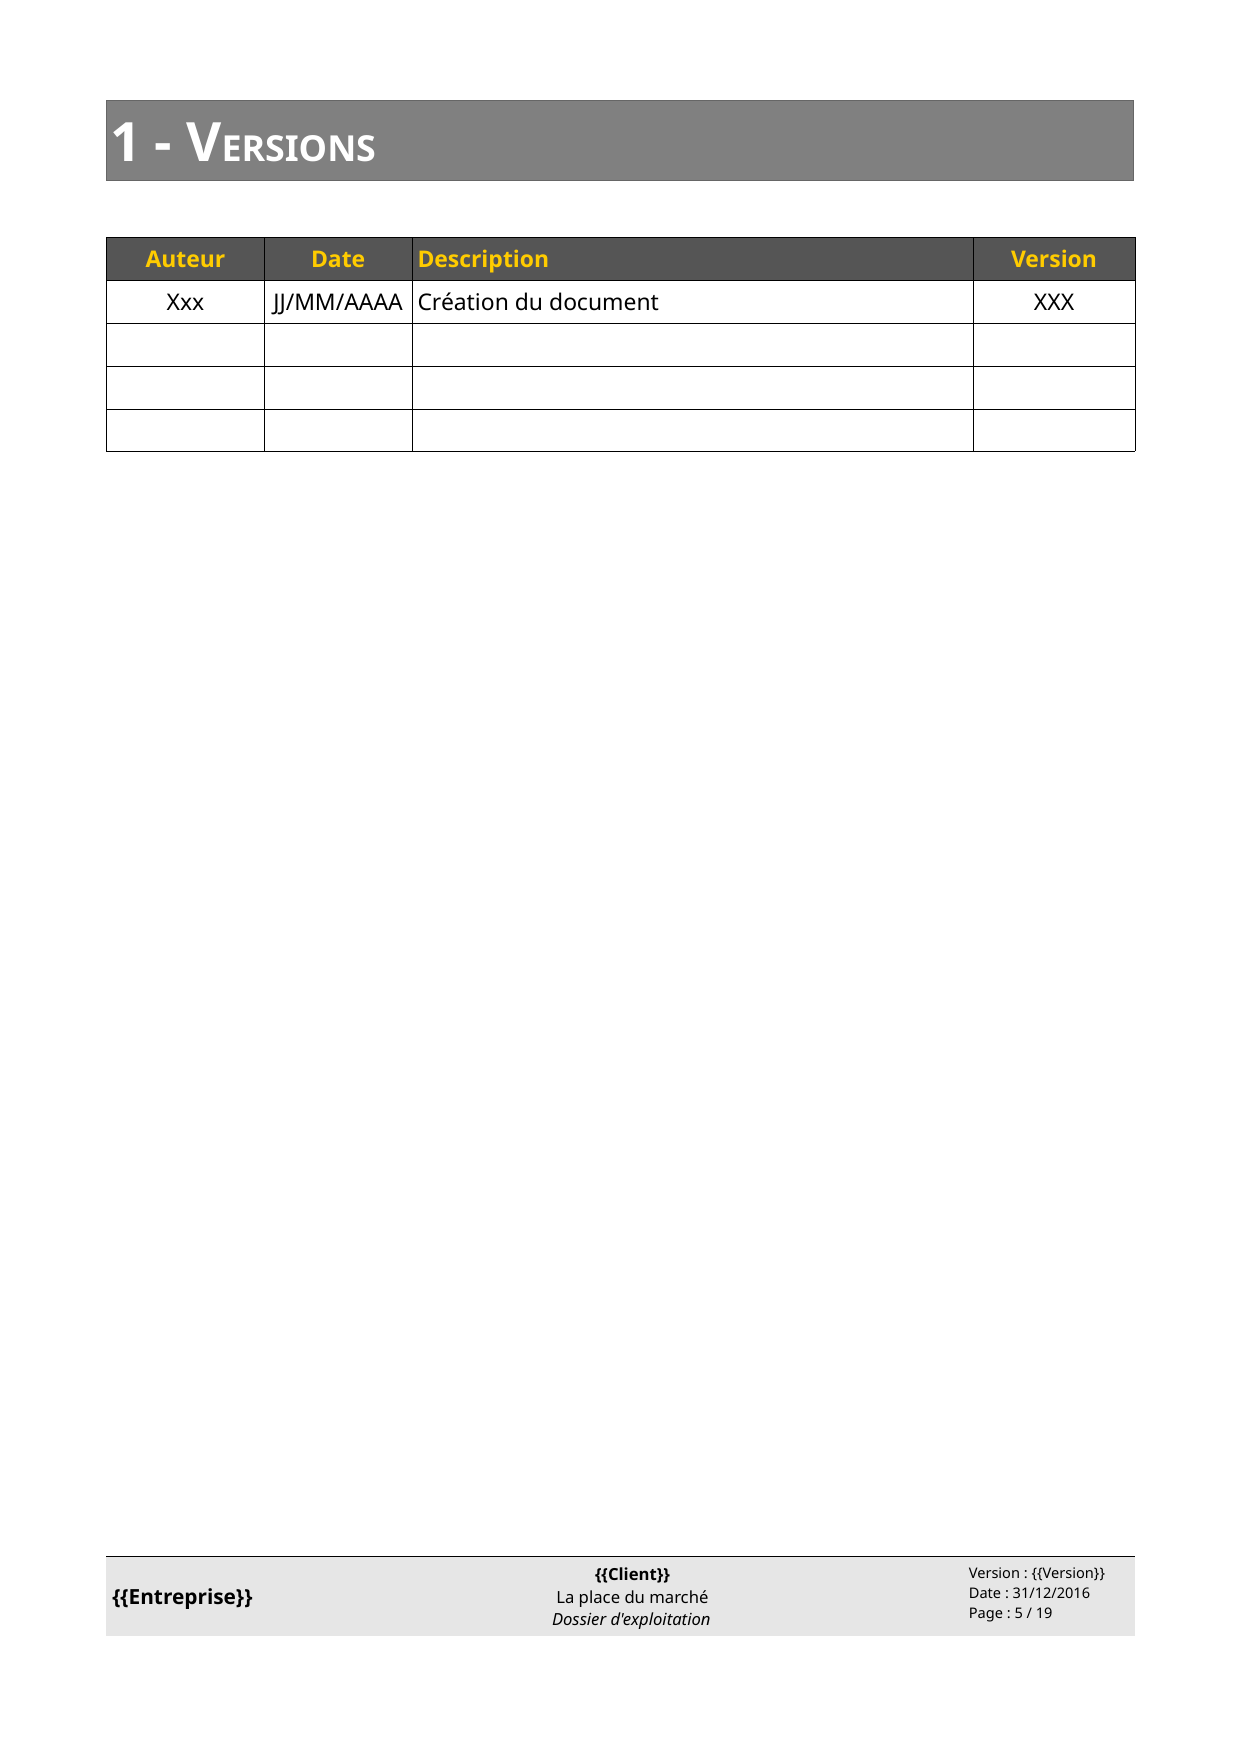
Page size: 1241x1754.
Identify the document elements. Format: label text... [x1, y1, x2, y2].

table_cell [265, 367, 412, 408]
table_cell [107, 324, 264, 366]
table_header Description [413, 238, 973, 280]
table_cell [413, 367, 973, 408]
table_cell [265, 324, 412, 366]
table_cell Création du document [413, 281, 973, 323]
table_cell [107, 367, 264, 408]
subtitle Versions [107, 101, 1133, 180]
table_cell [413, 410, 973, 451]
table_header Auteur [107, 238, 264, 280]
table_cell [974, 410, 1135, 451]
table_cell [974, 367, 1135, 408]
table_cell [413, 324, 973, 366]
table_header Version [974, 238, 1135, 280]
table_cell JJ/MM/AAAA [265, 281, 412, 323]
table_cell Xxx [107, 281, 264, 323]
table_header Date [265, 238, 412, 280]
table_cell [974, 324, 1135, 366]
table_cell XXX [974, 281, 1135, 323]
table_cell [265, 410, 412, 451]
table_cell [107, 410, 264, 451]
